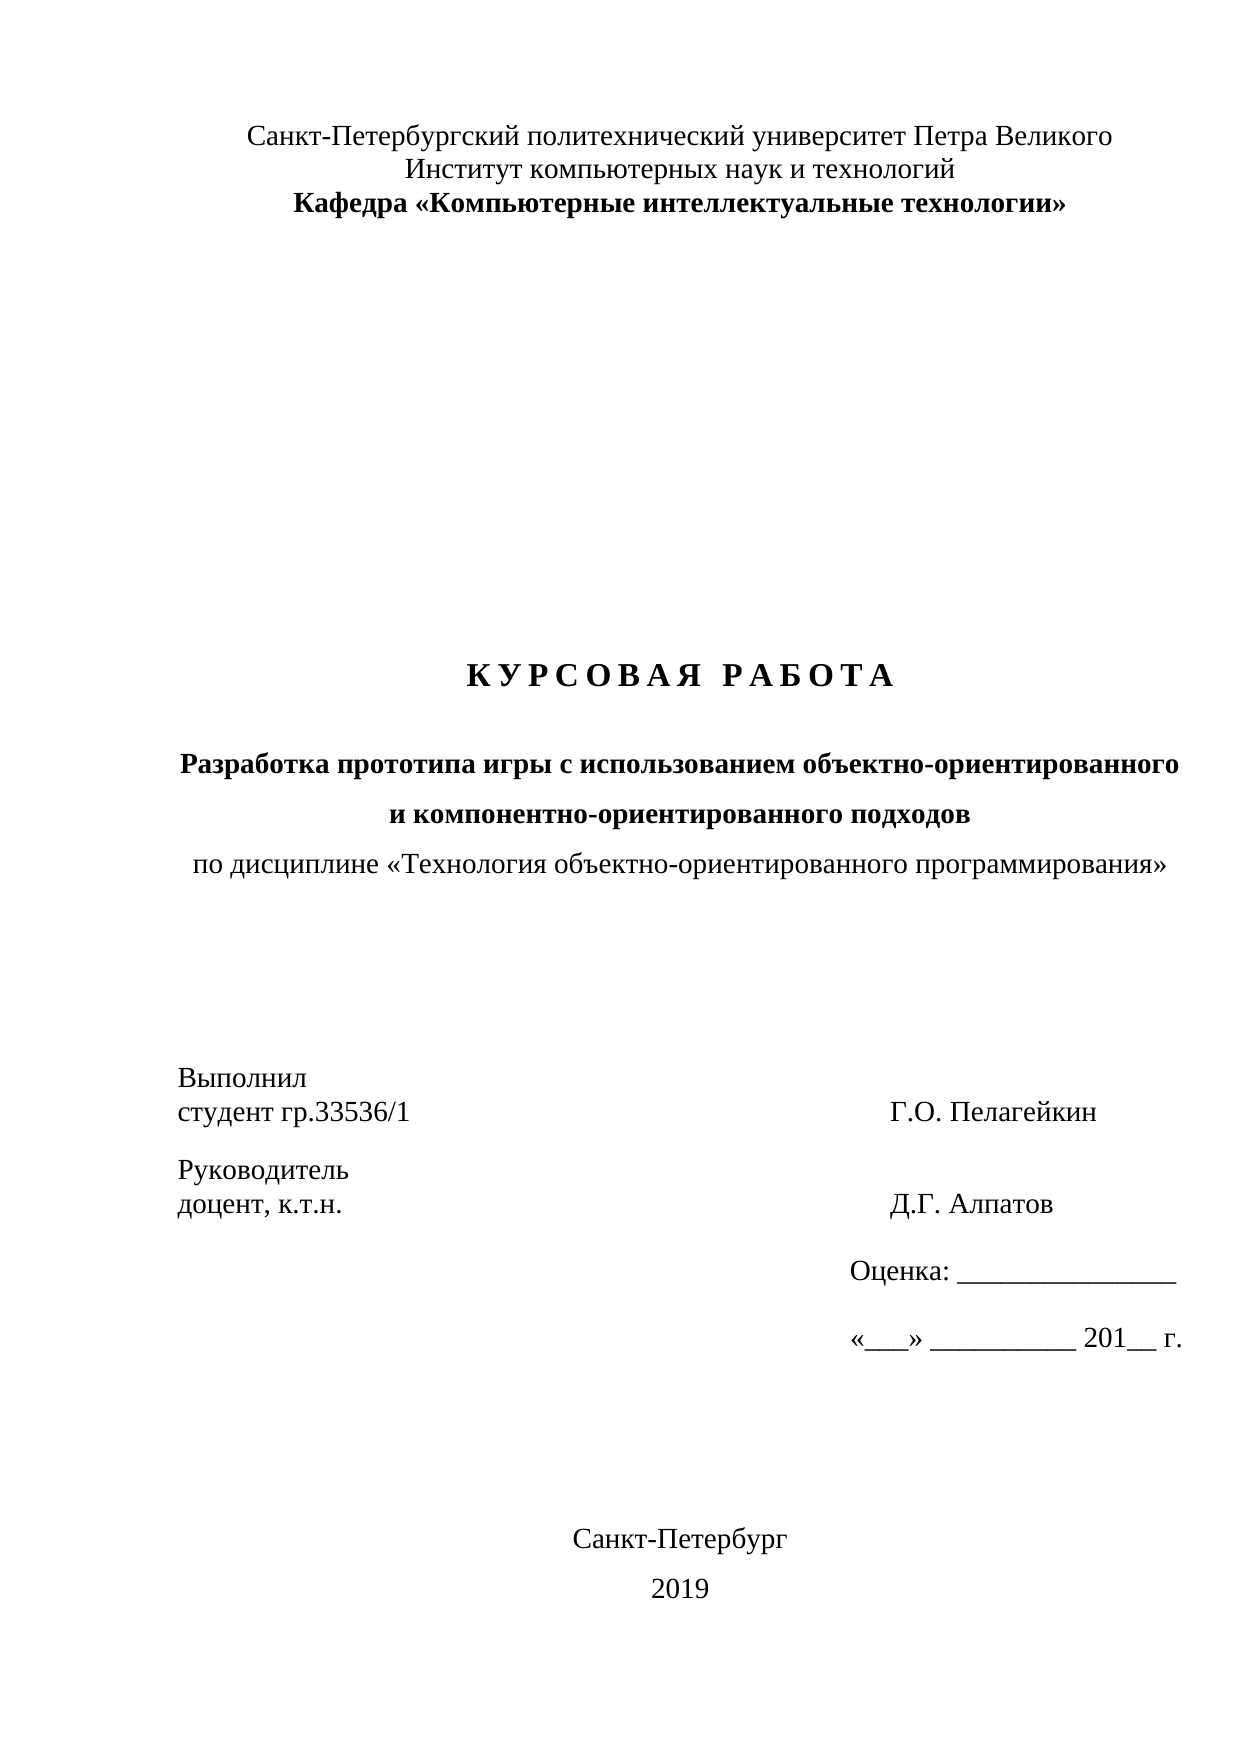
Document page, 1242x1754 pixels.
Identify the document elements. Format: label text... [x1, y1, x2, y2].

text Разработка прототипа игры с использованием объектно-ориентированного и компонентно-ориентированного подходов [177, 746, 1183, 830]
text Санкт-Петербург [177, 1521, 1183, 1555]
text Кафедра «Компьютерные интеллектуальные технологии» [177, 185, 1183, 219]
text доцент, к.т.н. Д.Г. Алпатов [177, 1186, 1183, 1219]
text 2019 [177, 1571, 1183, 1605]
text Санкт-Петербургский политехнический университет Петра Великого [177, 118, 1183, 152]
text студент гр.33536/1 Г.О. Пелагейкин [177, 1094, 1183, 1127]
text по дисциплине «Технология объектно-ориентированного программирования» [177, 846, 1183, 880]
text Выполнил [177, 1060, 1183, 1094]
text КУРСОВАЯ РАБОТА [177, 655, 1183, 693]
text Оценка: _______________ [295, 1253, 1183, 1286]
text Руководитель [177, 1152, 1183, 1186]
text «___» __________ 201__ г. [295, 1320, 1183, 1353]
text Институт компьютерных наук и технологий [177, 152, 1183, 185]
